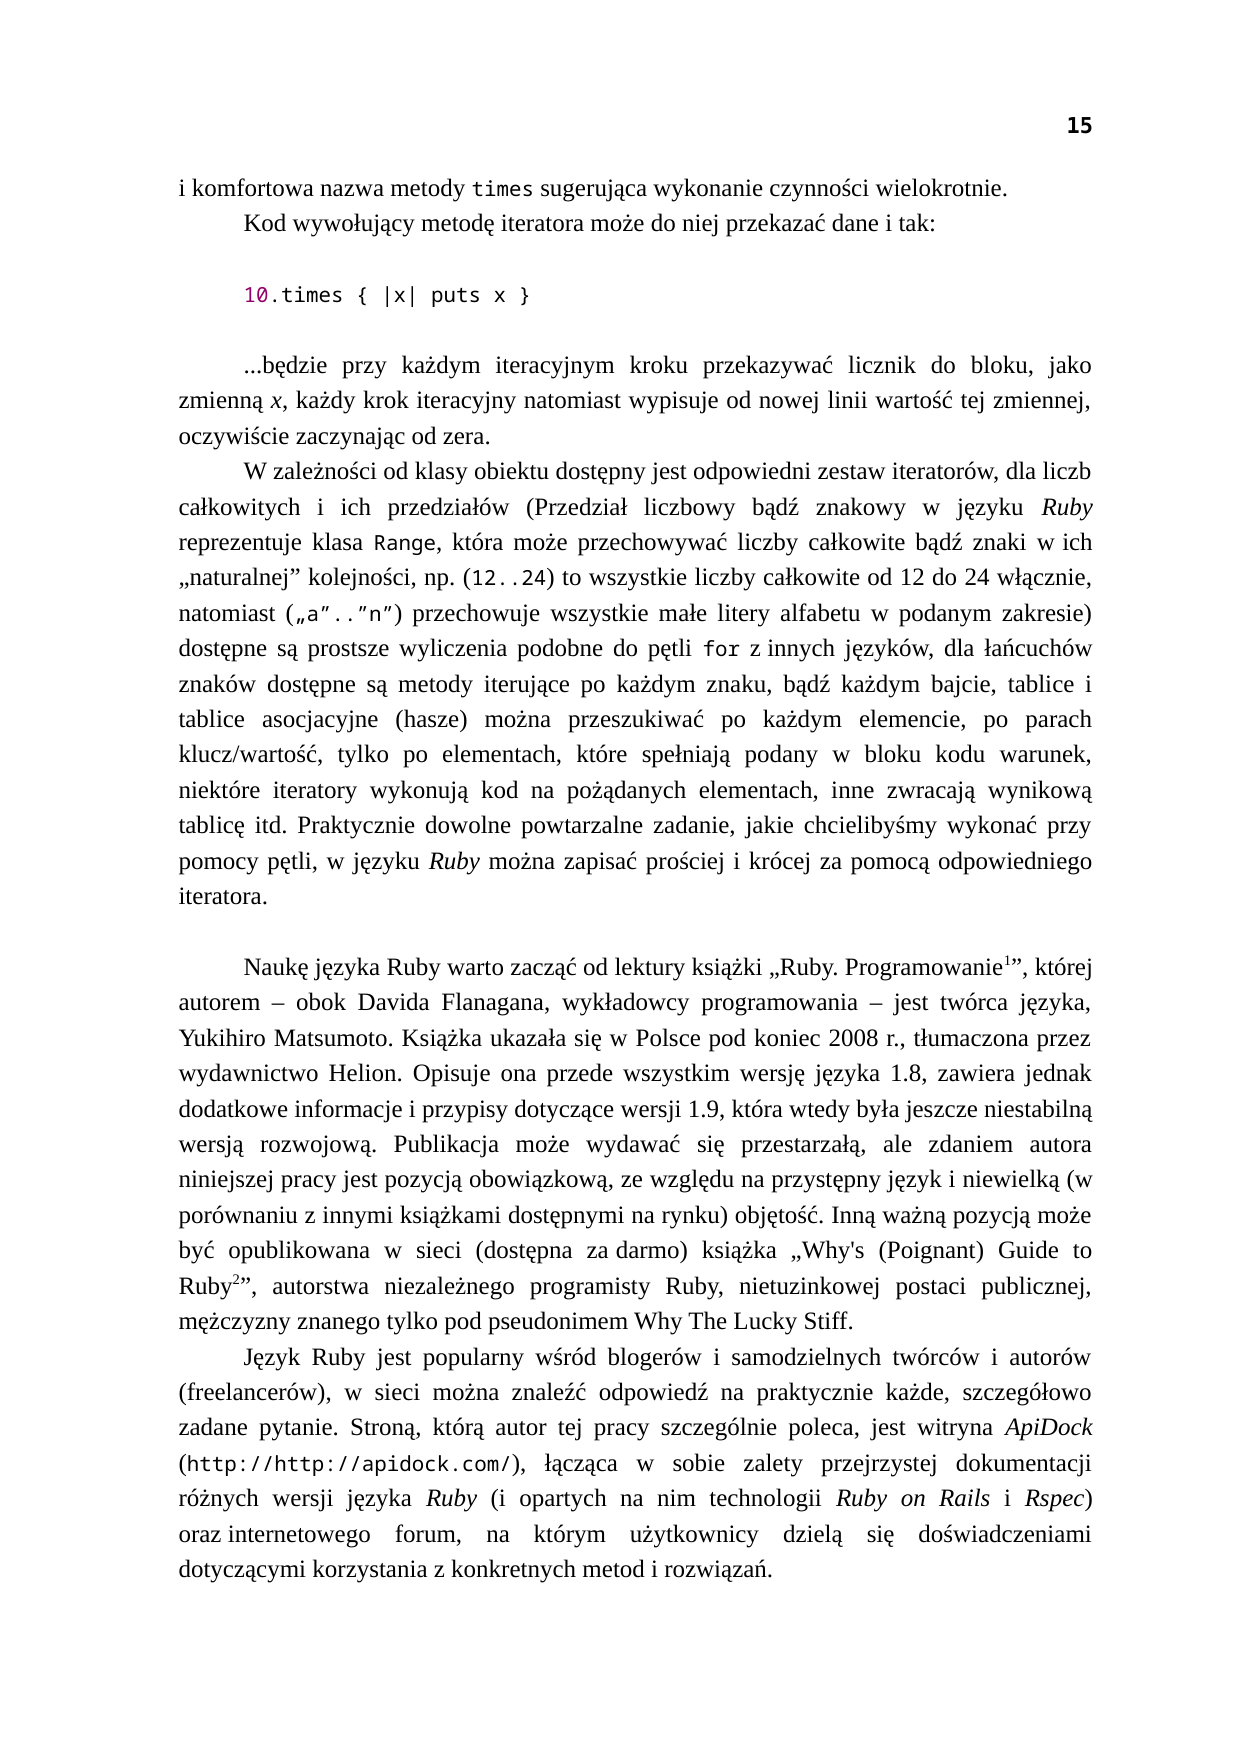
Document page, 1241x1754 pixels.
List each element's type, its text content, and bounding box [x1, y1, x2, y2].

text Kod wywołujący metodę iteratora może do niej przekazać dane i tak: [178, 203, 1093, 239]
text 10.times { |x| puts x } [178, 274, 1093, 309]
text ...będzie przy każdym iteracyjnym kroku przekazywać licznik do bloku, jako zmienną x, każdy krok iteracyjny natomiast wypisuje od nowej linii wartość tej zmiennej, oczywiście zaczynając od zera. [178, 345, 1093, 451]
text Język Ruby jest popularny wśród blogerów i samodzielnych twórców i autorów (freelancerów), w sieci można znaleźć odpowiedź na praktycznie każde, szczegółowo zadane pytanie. Stroną, którą autor tej pracy szczególnie poleca, jest witryna ApiDock (http://http://apidock.com/), łącząca w sobie zalety przejrzystej dokumentacji różnych wersji języka Ruby (i opartych na nim technologii Ruby on Rails i Rspec) oraz internetowego forum, na którym użytkownicy dzielą się doświadczeniami dotyczącymi korzystania z konkretnych metod i rozwiązań. [178, 1337, 1093, 1584]
text Naukę języka Ruby warto zacząć od lektury książki „Ruby. Programowanie”, której autorem – obok Davida Flanagana, wykładowcy programowania – jest twórca języka, Yukihiro Matsumoto. Książka ukazała się w Polsce pod koniec 2008 r., tłumaczona przez wydawnictwo Helion. Opisuje ona przede wszystkim wersję języka 1.8, zawiera jednak dodatkowe informacje i przypisy dotyczące wersji 1.9, która wtedy była jeszcze niestabilną wersją rozwojową. Publikacja może wydawać się przestarzałą, ale zdaniem autora niniejszej pracy jest pozycją obowiązkową, ze względu na przystępny język i niewielką (w porównaniu z innymi książkami dostępnymi na rynku) objętość. Inną ważną pozycją może być opublikowana w sieci (dostępna za darmo) książka „Why's (Poignant) Guide to Ruby”, autorstwa niezależnego programisty Ruby, nietuzinkowej postaci publicznej, mężczyzny znanego tylko pod pseudonimem Why The Lucky Stiff. [178, 947, 1093, 1337]
text W zależności od klasy obiektu dostępny jest odpowiedni zestaw iteratorów, dla liczb całkowitych i ich przedziałów (Przedział liczbowy bądź znakowy w języku Ruby reprezentuje klasa Range, która może przechowywać liczby całkowite bądź znaki w ich „naturalnej” kolejności, np. (12..24) to wszystkie liczby całkowite od 12 do 24 włącznie, natomiast („a”..”n”) przechowuje wszystkie małe litery alfabetu w podanym zakresie) dostępne są prostsze wyliczenia podobne do pętli for z innych języków, dla łańcuchów znaków dostępne są metody iterujące po każdym znaku, bądź każdym bajcie, tablice i tablice asocjacyjne (hasze) można przeszukiwać po każdym elemencie, po parach klucz/wartość, tylko po elementach, które spełniają podany w bloku kodu warunek, niektóre iteratory wykonują kod na pożądanych elementach, inne zwracają wynikową tablicę itd. Praktycznie dowolne powtarzalne zadanie, jakie chcielibyśmy wykonać przy pomocy pętli, w języku Ruby można zapisać prościej i krócej za pomocą odpowiedniego iteratora. [178, 451, 1093, 912]
text i komfortowa nazwa metody times sugerująca wykonanie czynności wielokrotnie. [178, 168, 1093, 203]
